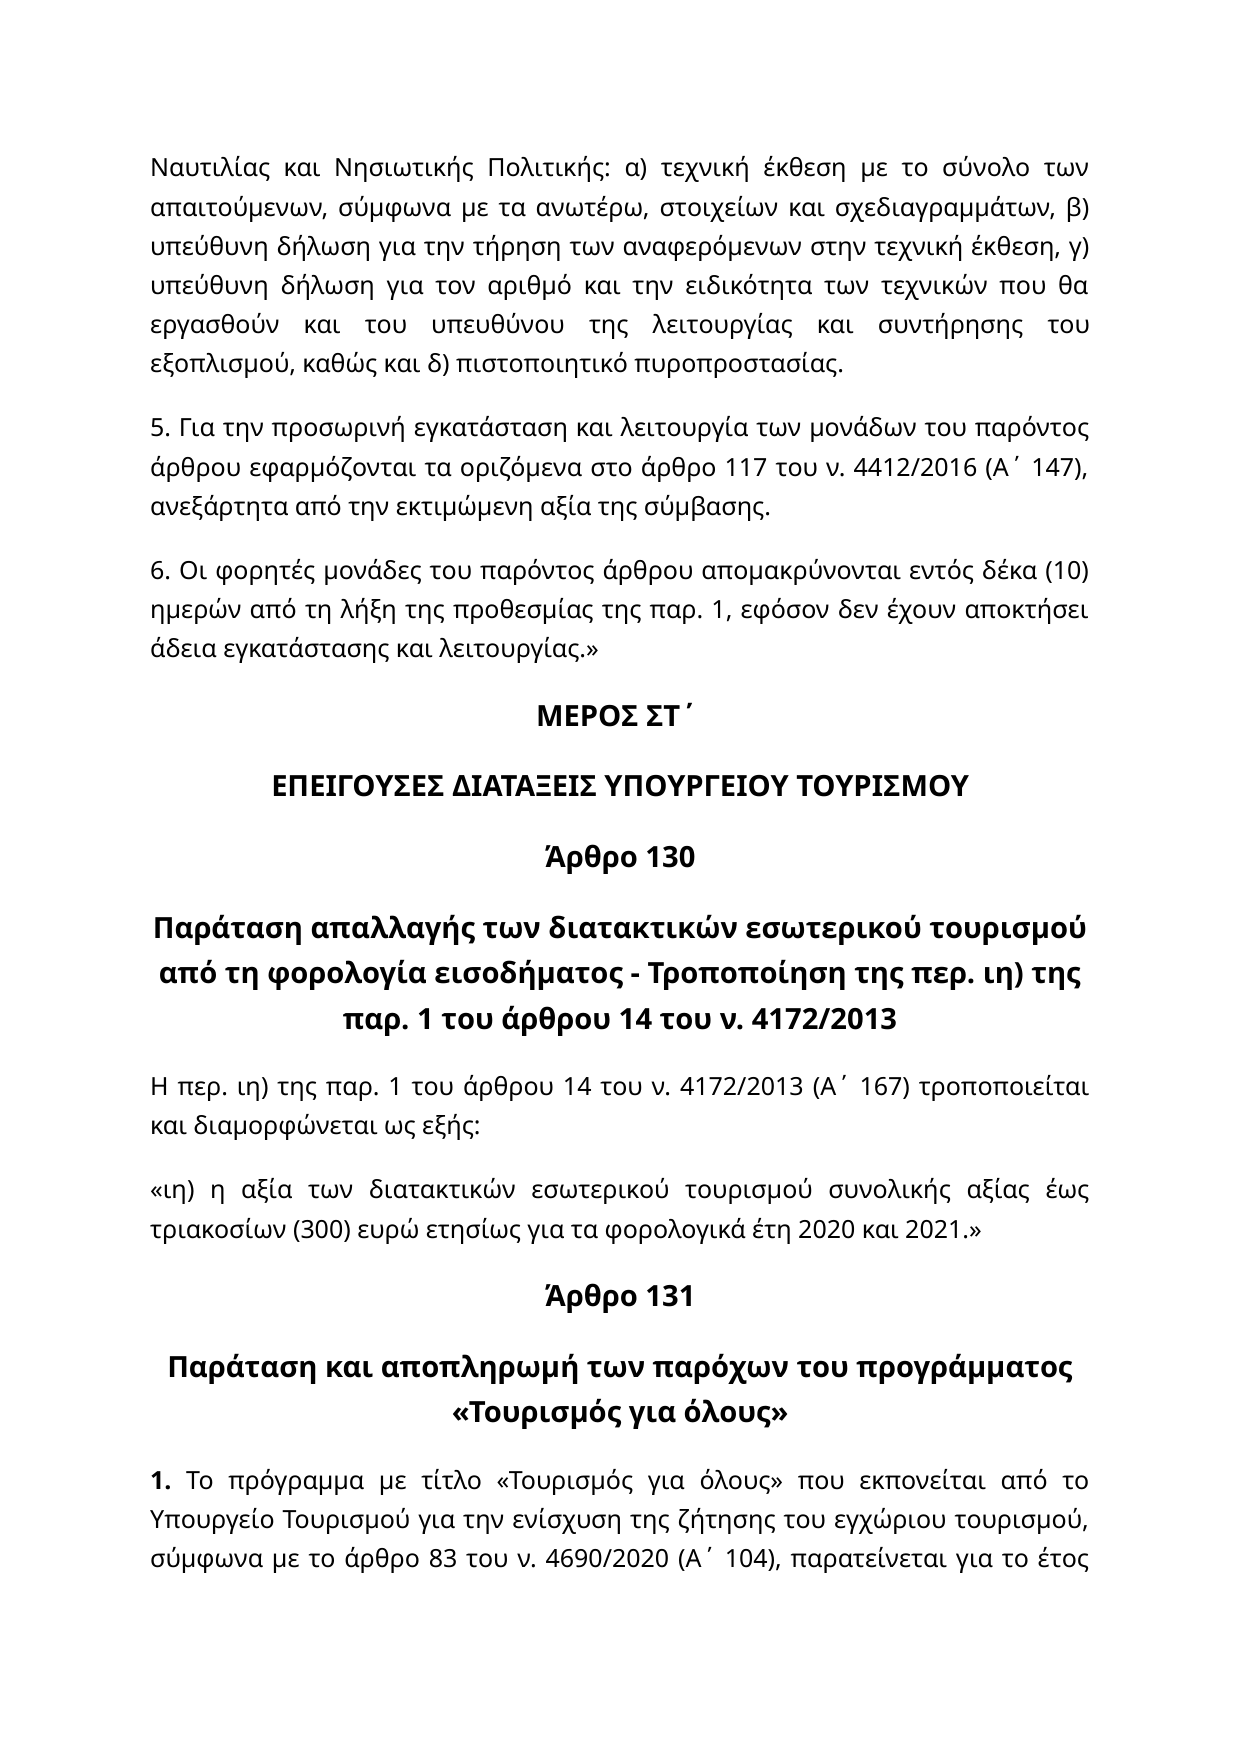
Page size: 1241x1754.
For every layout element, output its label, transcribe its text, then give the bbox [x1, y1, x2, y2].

text Η περ. ιη) της παρ. 1 του άρθρου 14 του ν. 4172/2013 (Α΄ 167) τροποποιείται και διαμορφώνεται ως εξής: [150, 1069, 1090, 1142]
subtitle Παράταση απαλλαγής των διατακτικών εσωτερικού τουρισμού από τη φορολογία εισοδήματος - Τροποποίηση της περ. ιη) της παρ. 1 του άρθρου 14 του ν. 4172/2013 [150, 907, 1090, 1038]
text «ιη) η αξία των διατακτικών εσωτερικού τουρισμού συνολικής αξίας έως τριακοσίων (300) ευρώ ετησίως για τα φορολογικά έτη 2020 και 2021.» [150, 1172, 1090, 1245]
subtitle Άρθρο 130 [150, 836, 1090, 876]
subtitle ΜΕΡΟΣ ΣΤ΄ [150, 695, 1090, 735]
subtitle Άρθρο 131 [150, 1275, 1090, 1315]
text Ναυτιλίας και Νησιωτικής Πολιτικής: α) τεχνική έκθεση με το σύνολο των απαιτούμενων, σύμφωνα με τα ανωτέρω, στοιχείων και σχεδιαγραμμάτων, β) υπεύθυνη δήλωση για την τήρηση των αναφερόμενων στην τεχνική έκθεση, γ) υπεύθυνη δήλωση για τον αριθμό και την ειδικότητα των τεχνικών που θα εργασθούν και του υπευθύνου της λειτουργίας και συντήρησης του εξοπλισμού, καθώς και δ) πιστοποιητικό πυροπροστασίας. [150, 150, 1090, 380]
subtitle Παράταση και αποπληρωμή των παρόχων του προγράμματος «Τουρισμός για όλους» [150, 1346, 1090, 1431]
text 6. Οι φορητές μονάδες του παρόντος άρθρου απομακρύνονται εντός δέκα (10) ημερών από τη λήξη της προθεσμίας της παρ. 1, εφόσον δεν έχουν αποκτήσει άδεια εγκατάστασης και λειτουργίας.» [150, 552, 1090, 665]
text 1. Το πρόγραμμα με τίτλο «Τουρισμός για όλους» που εκπονείται από το Υπουργείο Τουρισμού για την ενίσχυση της ζήτησης του εγχώριου τουρισμού, σύμφωνα με το άρθρο 83 του ν. 4690/2020 (Α΄ 104), παρατείνεται για το έτος [150, 1462, 1090, 1575]
subtitle ΕΠΕΙΓΟΥΣΕΣ ΔΙΑΤΑΞΕΙΣ ΥΠΟΥΡΓΕΙΟΥ ΤΟΥΡΙΣΜΟΥ [150, 766, 1090, 805]
text 5. Για την προσωρινή εγκατάσταση και λειτουργία των μονάδων του παρόντος άρθρου εφαρμόζονται τα οριζόμενα στο άρθρο 117 του ν. 4412/2016 (Α΄ 147), ανεξάρτητα από την εκτιμώμενη αξία της σύμβασης. [150, 410, 1090, 522]
